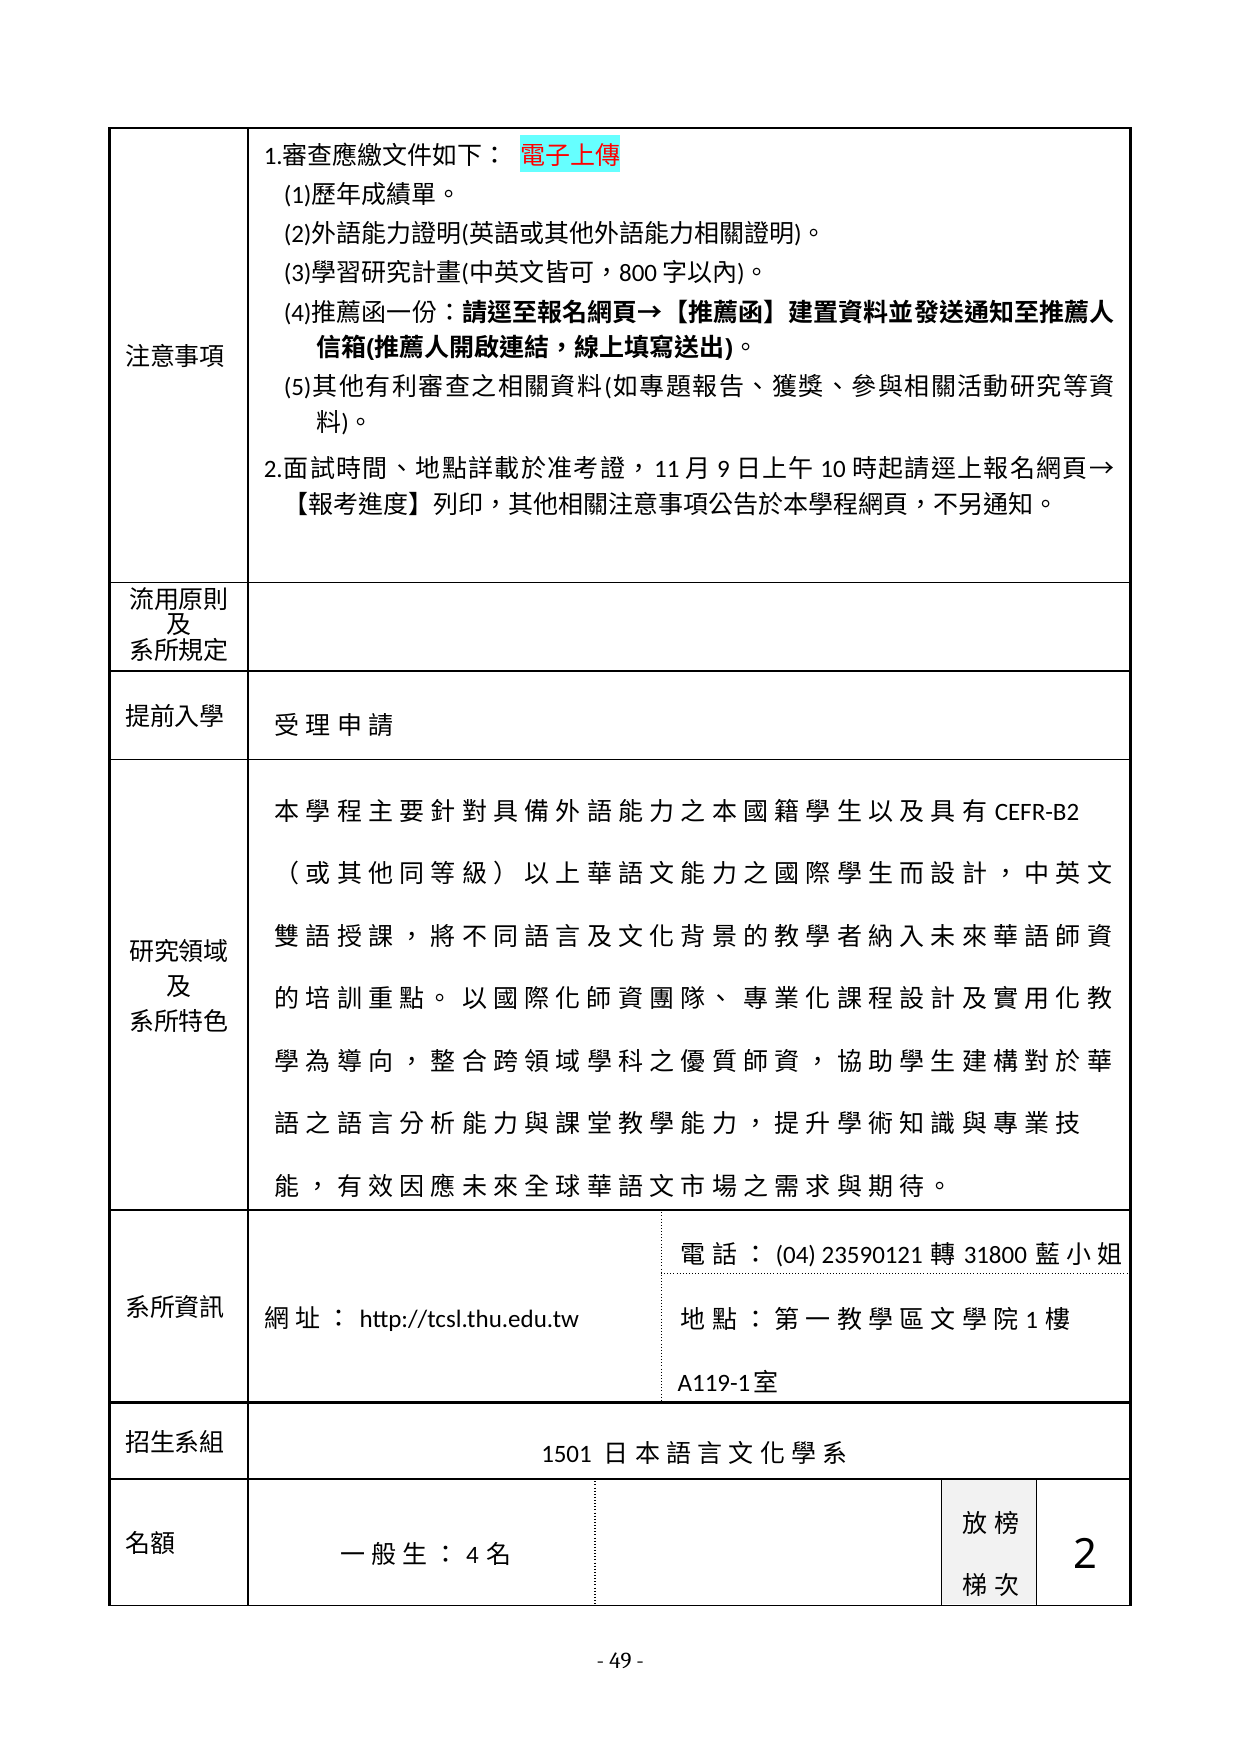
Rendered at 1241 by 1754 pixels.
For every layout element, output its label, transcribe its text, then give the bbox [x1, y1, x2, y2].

table_cell 注意事項 [111, 129, 247, 582]
table_cell 1.審查應繳文件如下： 電子上傳 (1)歷年成績單。 (2)外語能力證明(英語或其他外語能力相關證明)。 (3)學習研究計畫(中英文皆可，800字以內)。 (4)推薦函一份：請逕至報名網頁→【推薦函】建置資料並發送通知至推薦人信箱(推薦人開啟連結，線上填寫送出)。 (5)其他有利審查之相關資料(如專題報告、獲獎、參與相關活動研究等資料)。 2.面試時間、地點詳載於准考證，11月9日上午10時起請逕上報名網頁→【報考進度】列印，其他相關注意事項公告於本學程網頁，不另通知。 [249, 129, 1129, 582]
table_cell 招生系組 [111, 1404, 247, 1478]
table_cell 研究領域 及 系所特色 [111, 760, 247, 1209]
table_cell 1501 日本語言文化學系 [249, 1404, 1129, 1478]
table_cell 流用原則 及 系所規定 [111, 583, 247, 670]
table_cell 2 [1037, 1480, 1129, 1604]
table_cell 放榜 梯次 [942, 1480, 1036, 1604]
table_cell 一般生：4名 [249, 1480, 595, 1604]
table_cell 受理申請 [249, 672, 1129, 759]
table_cell 提前入學 [111, 672, 247, 759]
table_cell 地點：第一教學區文學院1樓A119-1室 [661, 1273, 1129, 1401]
table_cell 電話：(04) 23590121轉31800藍小姐 [661, 1211, 1129, 1273]
table_cell 網址：http://tcsl.thu.edu.tw [249, 1211, 661, 1401]
table_cell [249, 583, 1129, 670]
table_cell 名額 [111, 1480, 247, 1604]
table_cell 系所資訊 [111, 1211, 247, 1401]
table_cell [595, 1480, 941, 1604]
table_cell 本學程主要針對具備外語能力之本國籍學生以及具有CEFR-B2（或其他同等級）以上華語文能力之國際學生而設計，中英文雙語授課，將不同語言及文化背景的教學者納入未來華語師資的培訓重點。以國際化師資團隊、專業化課程設計及實用化教學為導向，整合跨領域學科之優質師資，協助學生建構對於華語之語言分析能力與課堂教學能力，提升學術知識與專業技能，有效因應未來全球華語文市場之需求與期待。 [249, 760, 1129, 1209]
